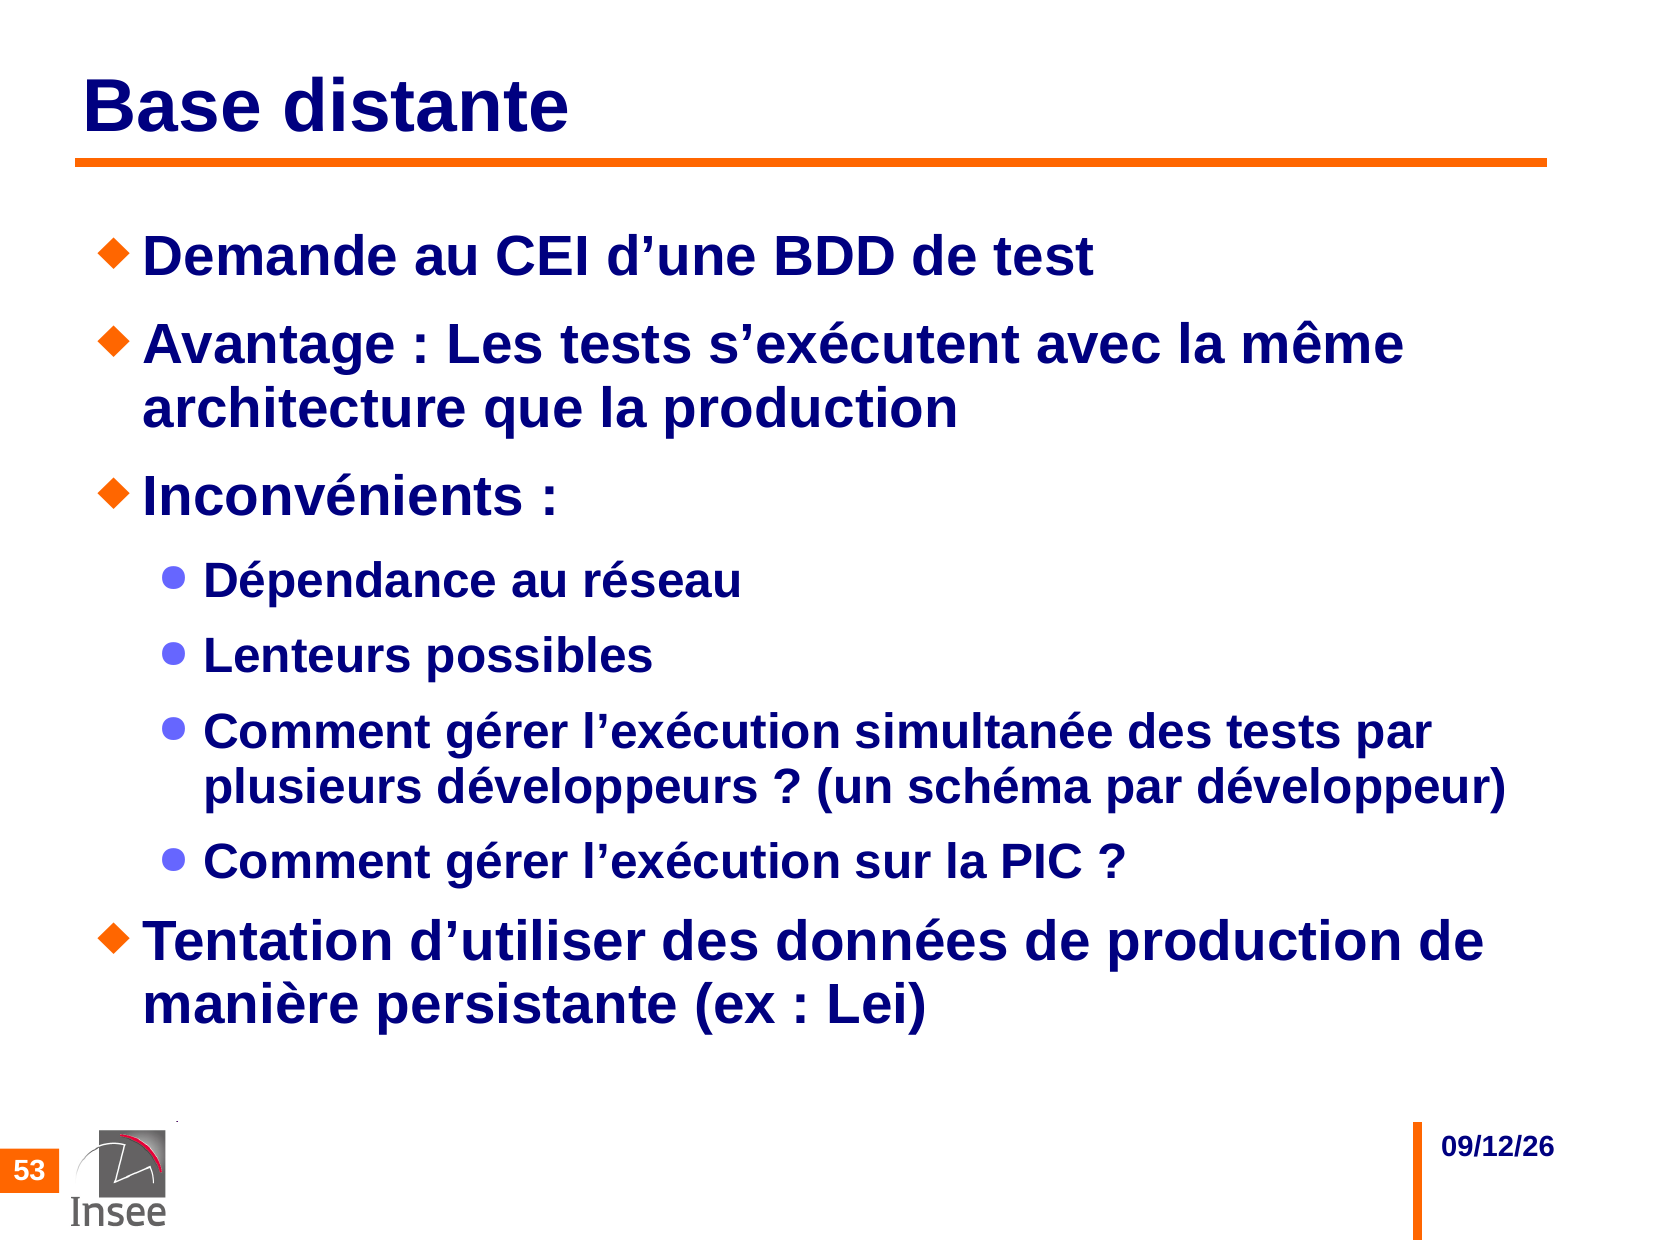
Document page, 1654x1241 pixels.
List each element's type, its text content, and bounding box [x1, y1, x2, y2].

picture [62, 1121, 178, 1241]
title Base distante [82, 49, 1619, 163]
list Demande au CEI d’une BDD de test Avantage : Les tests s’exécutent avec la même architecture que la production Inconvénients : Dépendance au réseau Lenteurs possibles Comment gérer l’exécution simultanée des tests par plusieurs développeurs ? (un schéma par développeur) Comment gérer l’exécution sur la PIC ? Tentation d’utiliser des données de production de manière persistante (ex : Lei) [82, 224, 1571, 1051]
